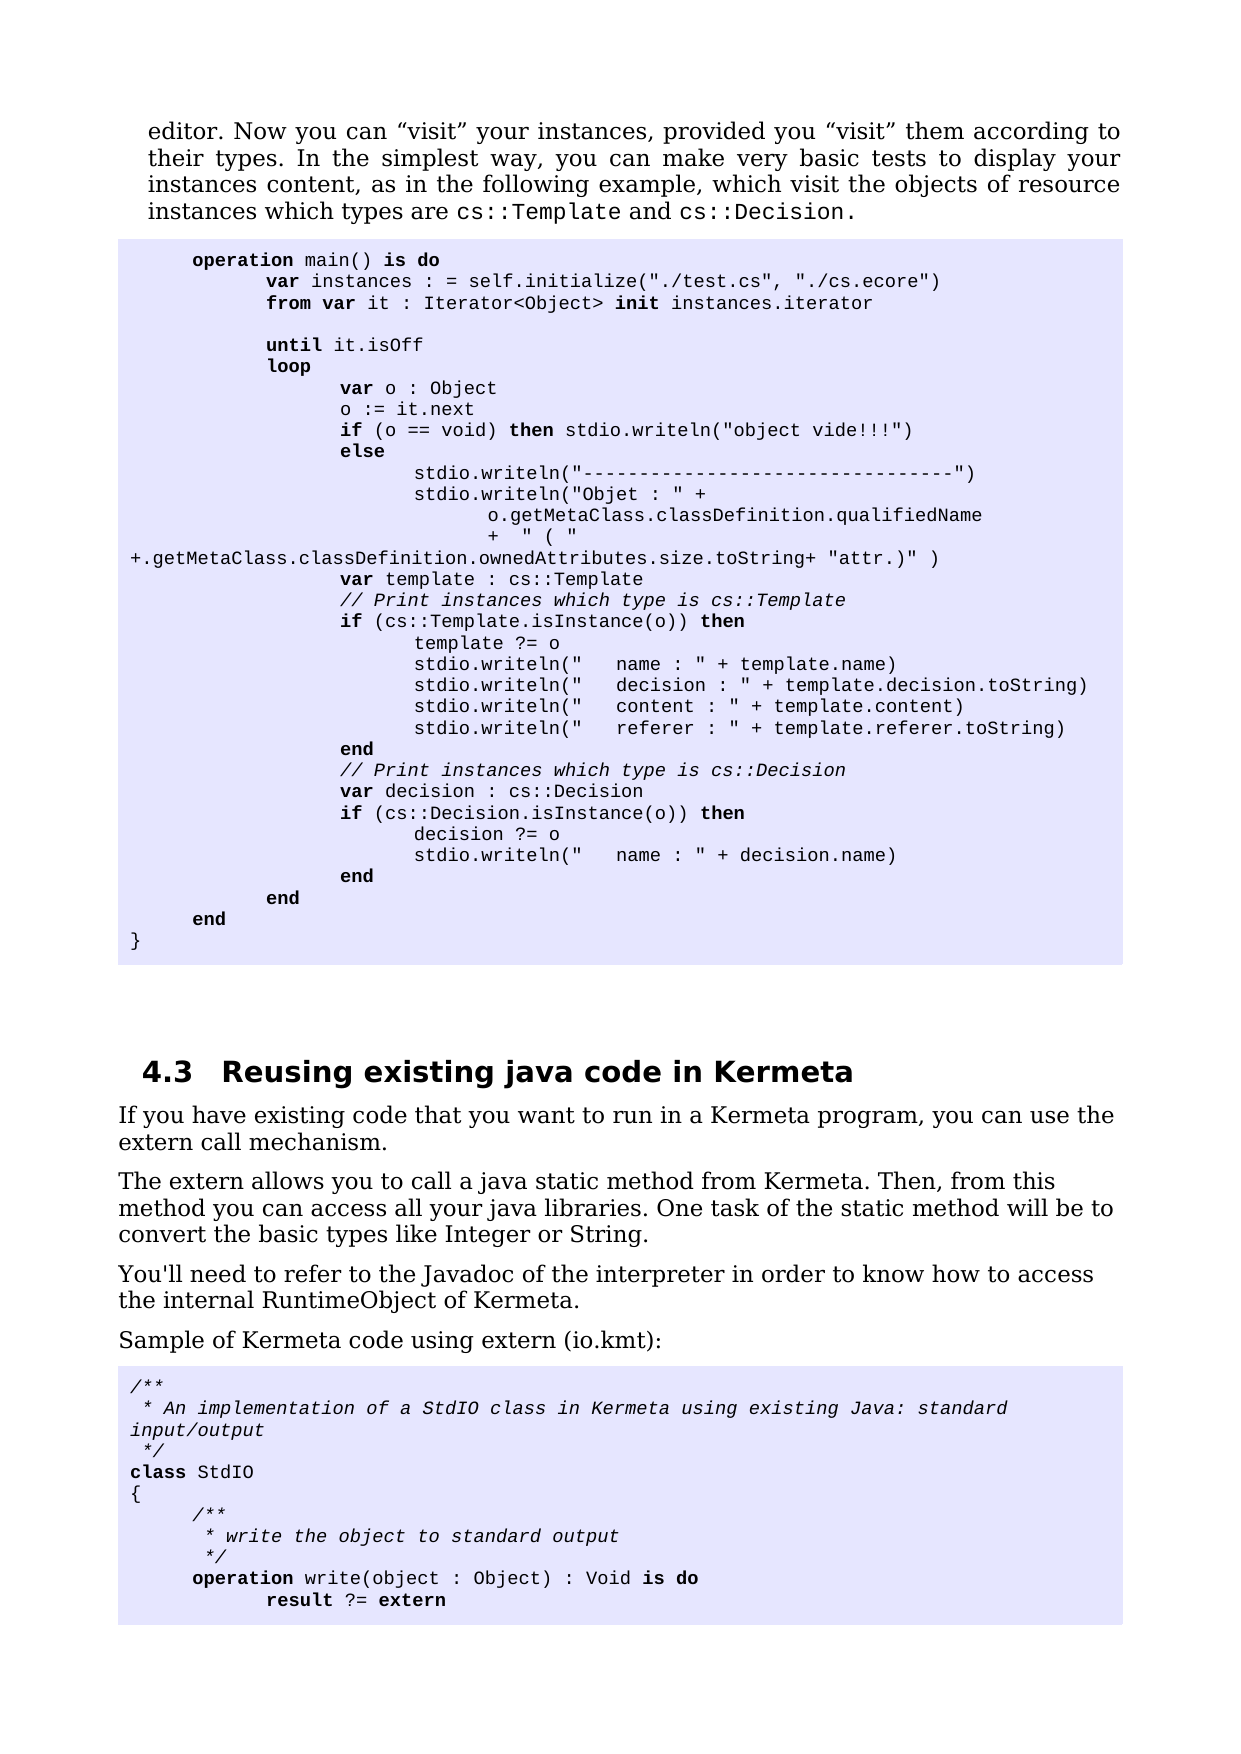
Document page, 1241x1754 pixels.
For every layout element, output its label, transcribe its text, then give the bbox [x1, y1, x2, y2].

list operation main() is do var instances : = self.initialize("./test.cs", "./cs.ecore") from var it : Iterator<Object> init instances.iterator until it.isOff loop var o : Object o := it.next if (o == void) then stdio.writeln("object vide!!!") else stdio.writeln("---------------------------------") stdio.writeln("Objet : " + o.getMetaClass.classDefinition.qualifiedName + " ( " +.getMetaClass.classDefinition.ownedAttributes.size.toString+ "attr.)" ) var template : cs::Template // Print instances which type is cs::Template if (cs::Template.isInstance(o)) then template ?= o stdio.writeln(" name : " + template.name) stdio.writeln(" decision : " + template.decision.toString) stdio.writeln(" content : " + template.content) stdio.writeln(" referer : " + template.referer.toString) end // Print instances which type is cs::Decision var decision : cs::Decision if (cs::Decision.isInstance(o)) then decision ?= o stdio.writeln(" name : " + decision.name) end end end } [119, 240, 1122, 964]
list /** * An implementation of a StdIO class in Kermeta using existing Java: standard input/output */ class StdIO { /** * write the object to standard output */ operation write(object : Object) : Void is do result ?= extern [119, 1367, 1122, 1624]
text Sample of Kermeta code using extern (io.kmt): [118, 1327, 1122, 1354]
list editor. Now you can “visit” your instances, provided you “visit” them according to their types. In the simplest way, you can make very basic tests to display your instances content, as in the following example, which visit the objects of resource instances which types are cs::Template and cs::Decision. [118, 118, 1122, 227]
text If you have existing code that you want to run in a Kermeta program, you can use the extern call mechanism. [118, 1102, 1122, 1156]
text You'll need to refer to the Javadoc of the interpreter in order to know how to access the internal RuntimeObject of Kermeta. [118, 1261, 1122, 1314]
text The extern allows you to call a java static method from Kermeta. Then, from this method you can access all your java libraries. One task of the static method will be to convert the basic types like Integer or String. [118, 1168, 1122, 1248]
subtitle Reusing existing java code in Kermeta [142, 1055, 1122, 1089]
